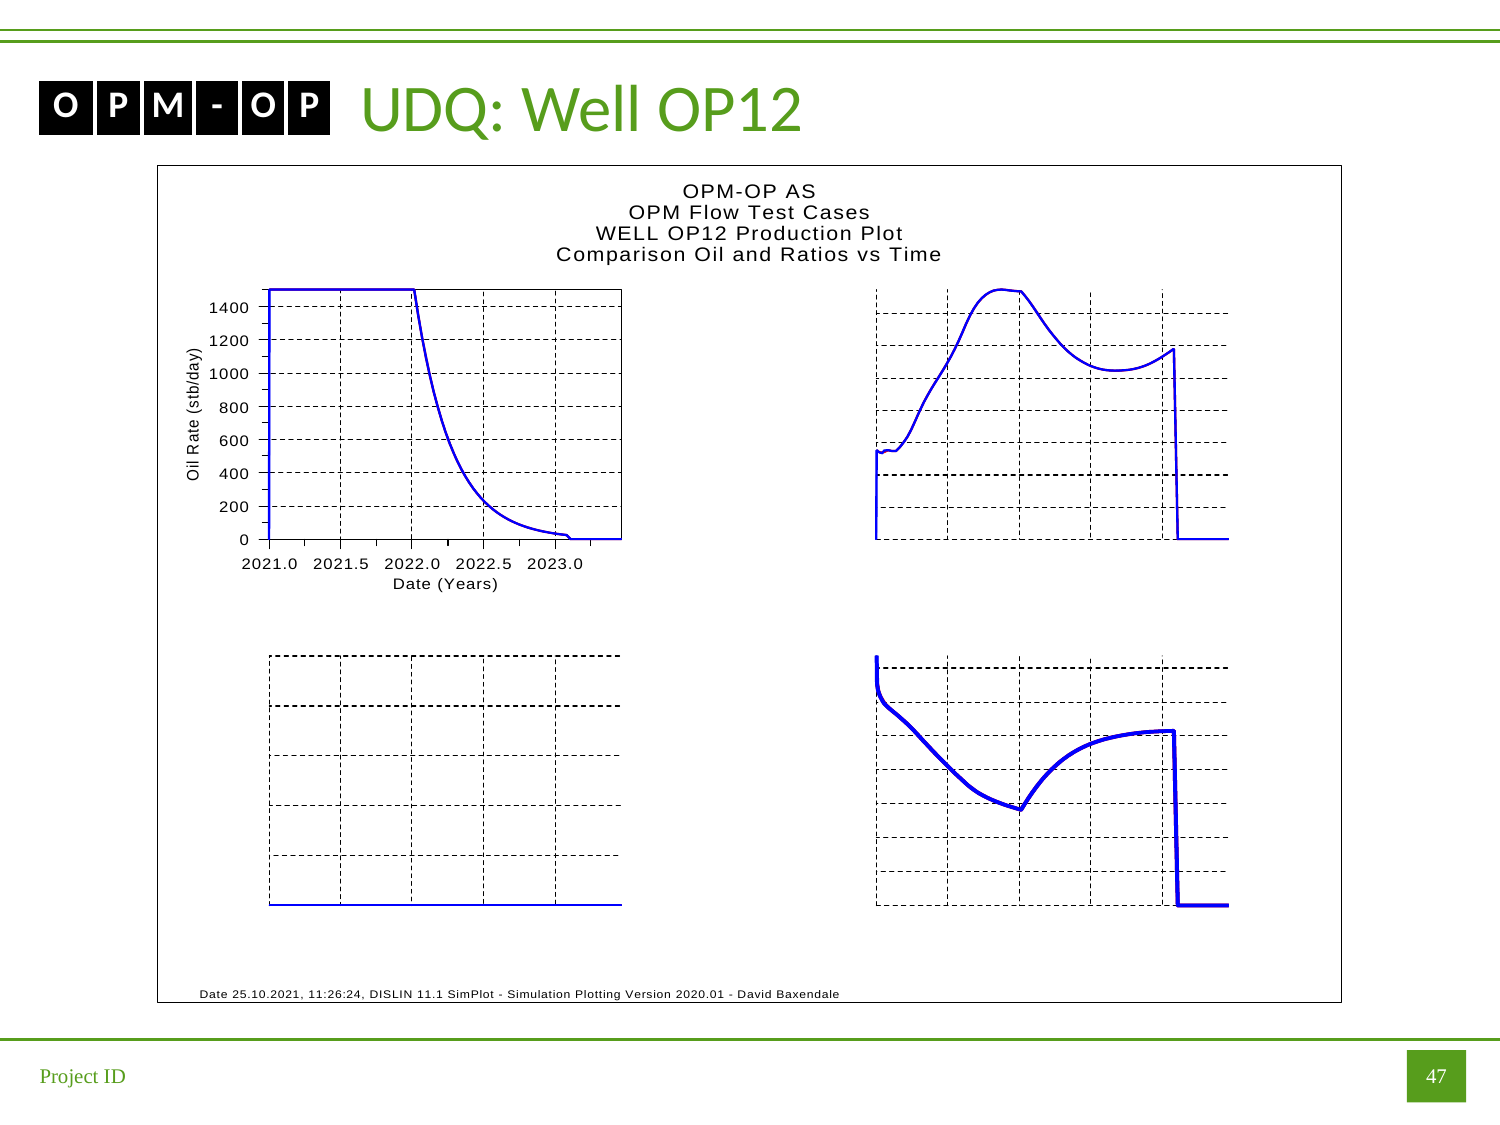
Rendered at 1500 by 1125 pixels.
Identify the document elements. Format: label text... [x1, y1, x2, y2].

title UDQ: well OP12 [360, 77, 1425, 153]
picture [157, 165, 1343, 1004]
